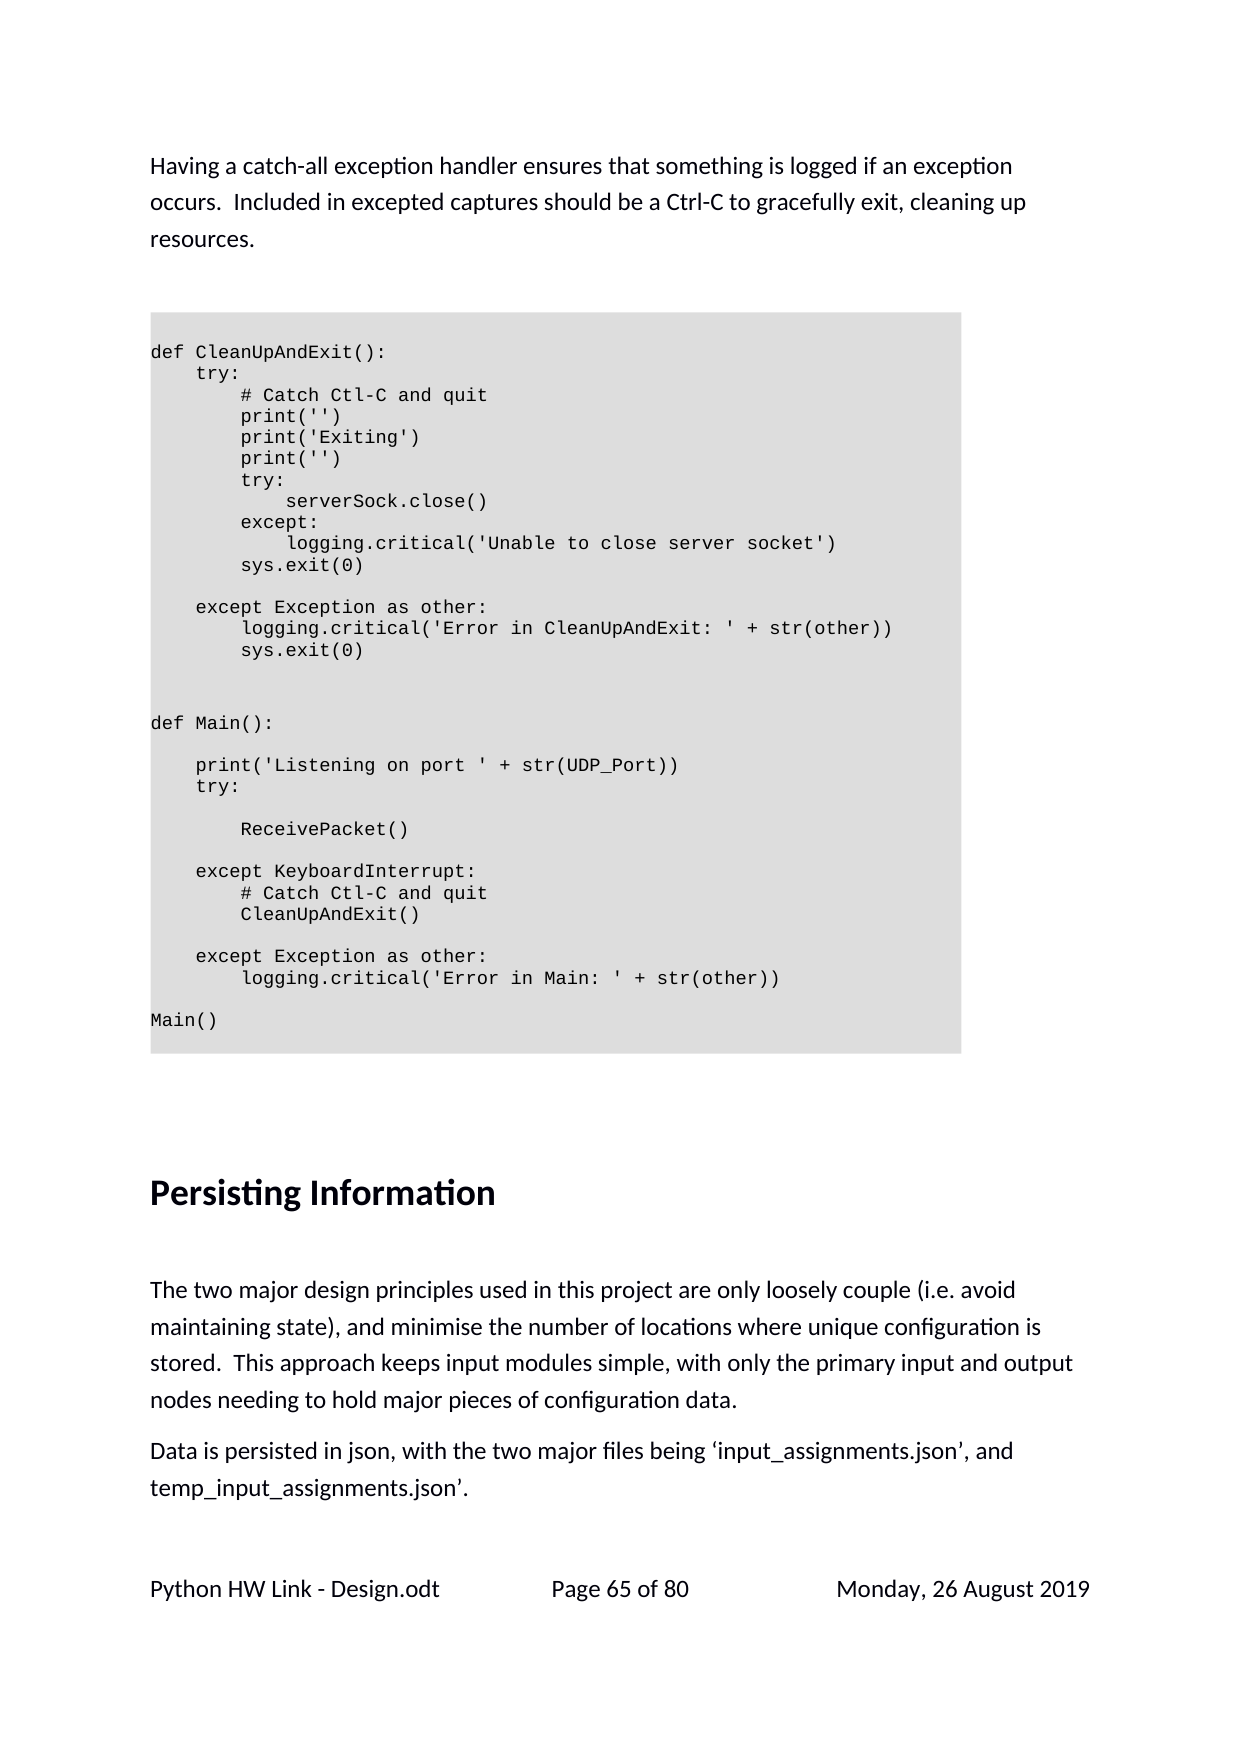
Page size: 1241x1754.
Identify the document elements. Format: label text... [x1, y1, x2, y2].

text Having a catch-all exception handler ensures that something is logged if an exception occurs. Included in excepted captures should be a Ctrl-C to gracefully exit, cleaning up resources. [150, 150, 1090, 254]
subtitle Persisting Information [150, 1169, 1090, 1215]
text Data is persisted in json, with the two major files being ‘input_assignments.json’, and temp_input_assignments.json’. [150, 1435, 1090, 1502]
text The two major design principles used in this project are only loosely couple (i.e. avoid maintaining state), and minimise the number of locations where unique configuration is stored. This approach keeps input modules simple, with only the primary input and output nodes needing to hold major pieces of configuration data. [150, 1274, 1090, 1414]
